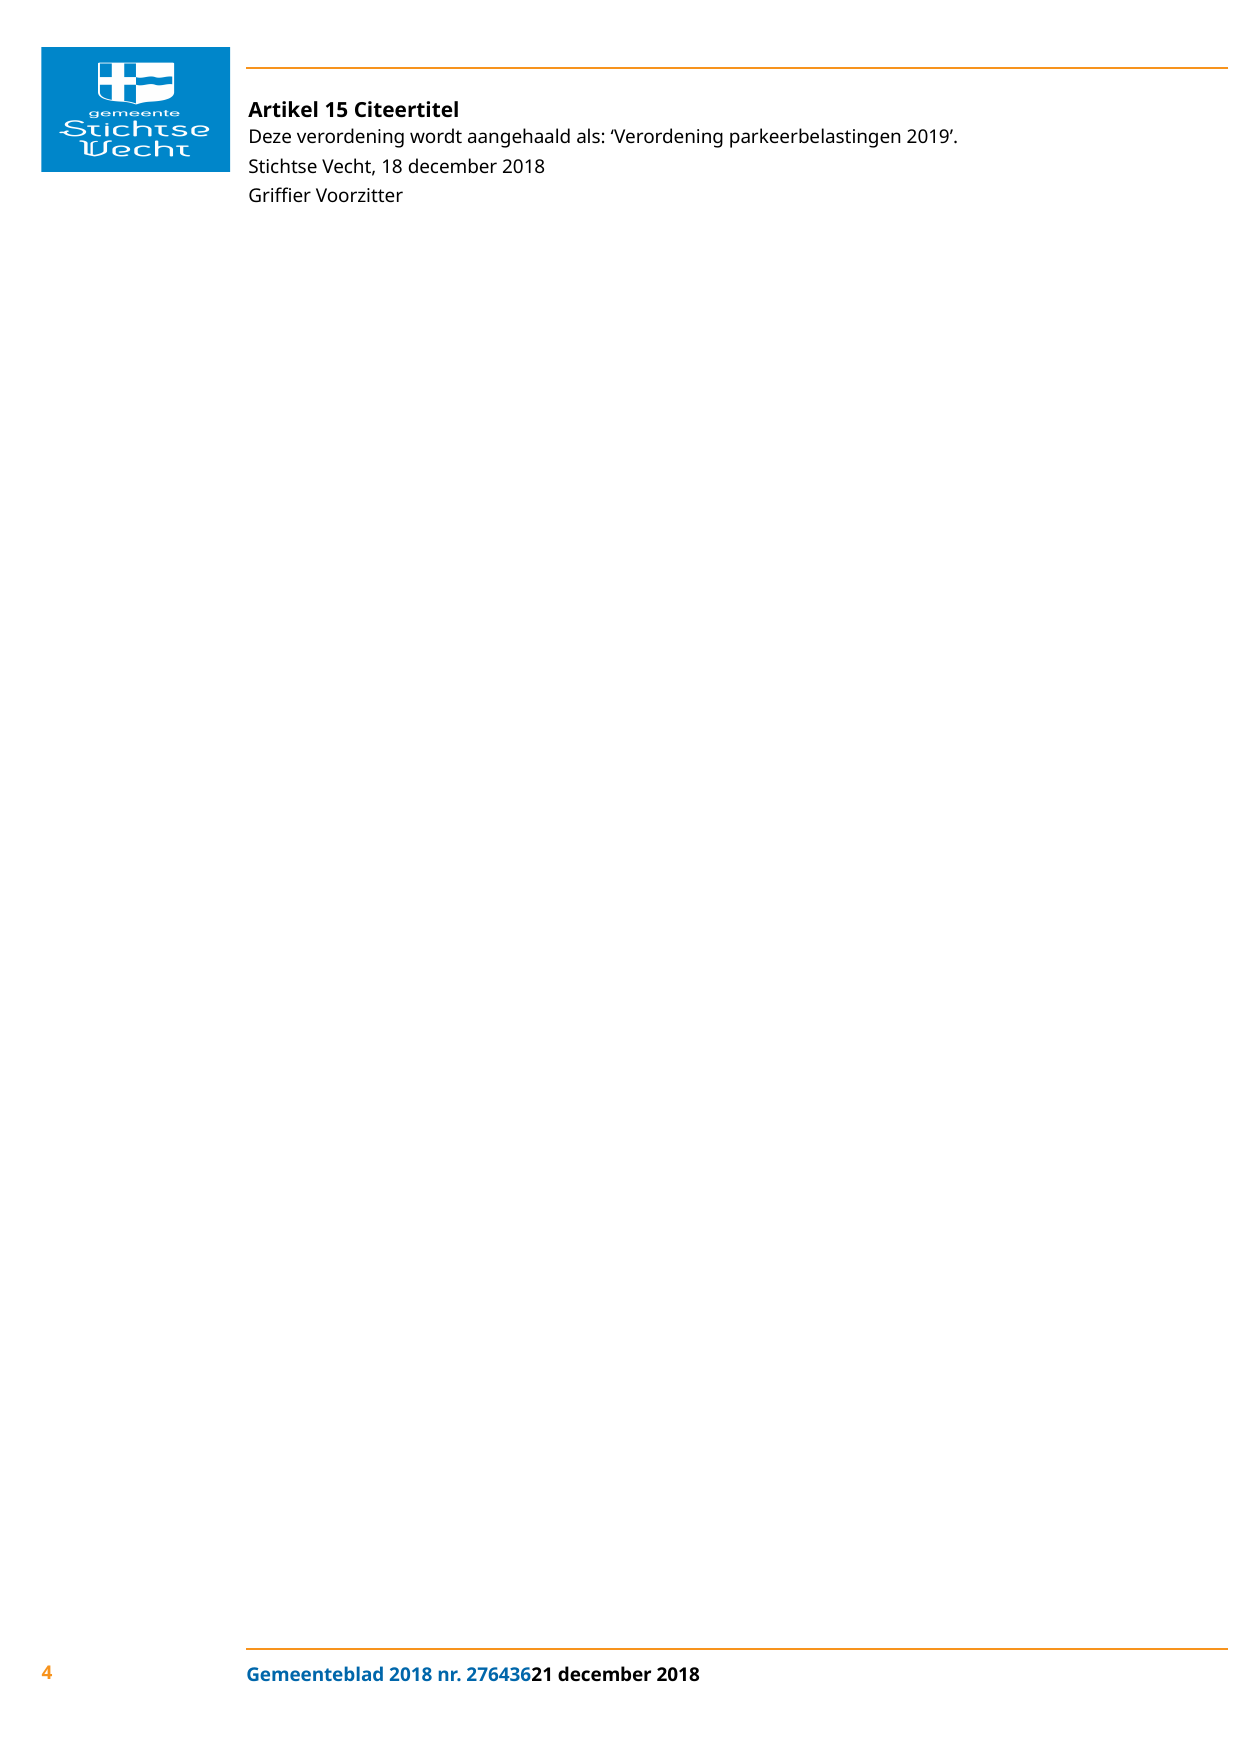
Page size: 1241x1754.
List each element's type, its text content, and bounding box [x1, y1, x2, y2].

text Griffier Voorzitter [248, 182, 1152, 208]
text Artikel 15 Citeertitel [248, 95, 1152, 123]
text Stichtse Vecht, 18 december 2018 [248, 153, 1152, 178]
text Deze verordening wordt aangehaald als: ‘Verordening parkeerbelastingen 2019’. [248, 123, 1152, 149]
picture [99, 63, 135, 101]
picture [137, 63, 174, 103]
